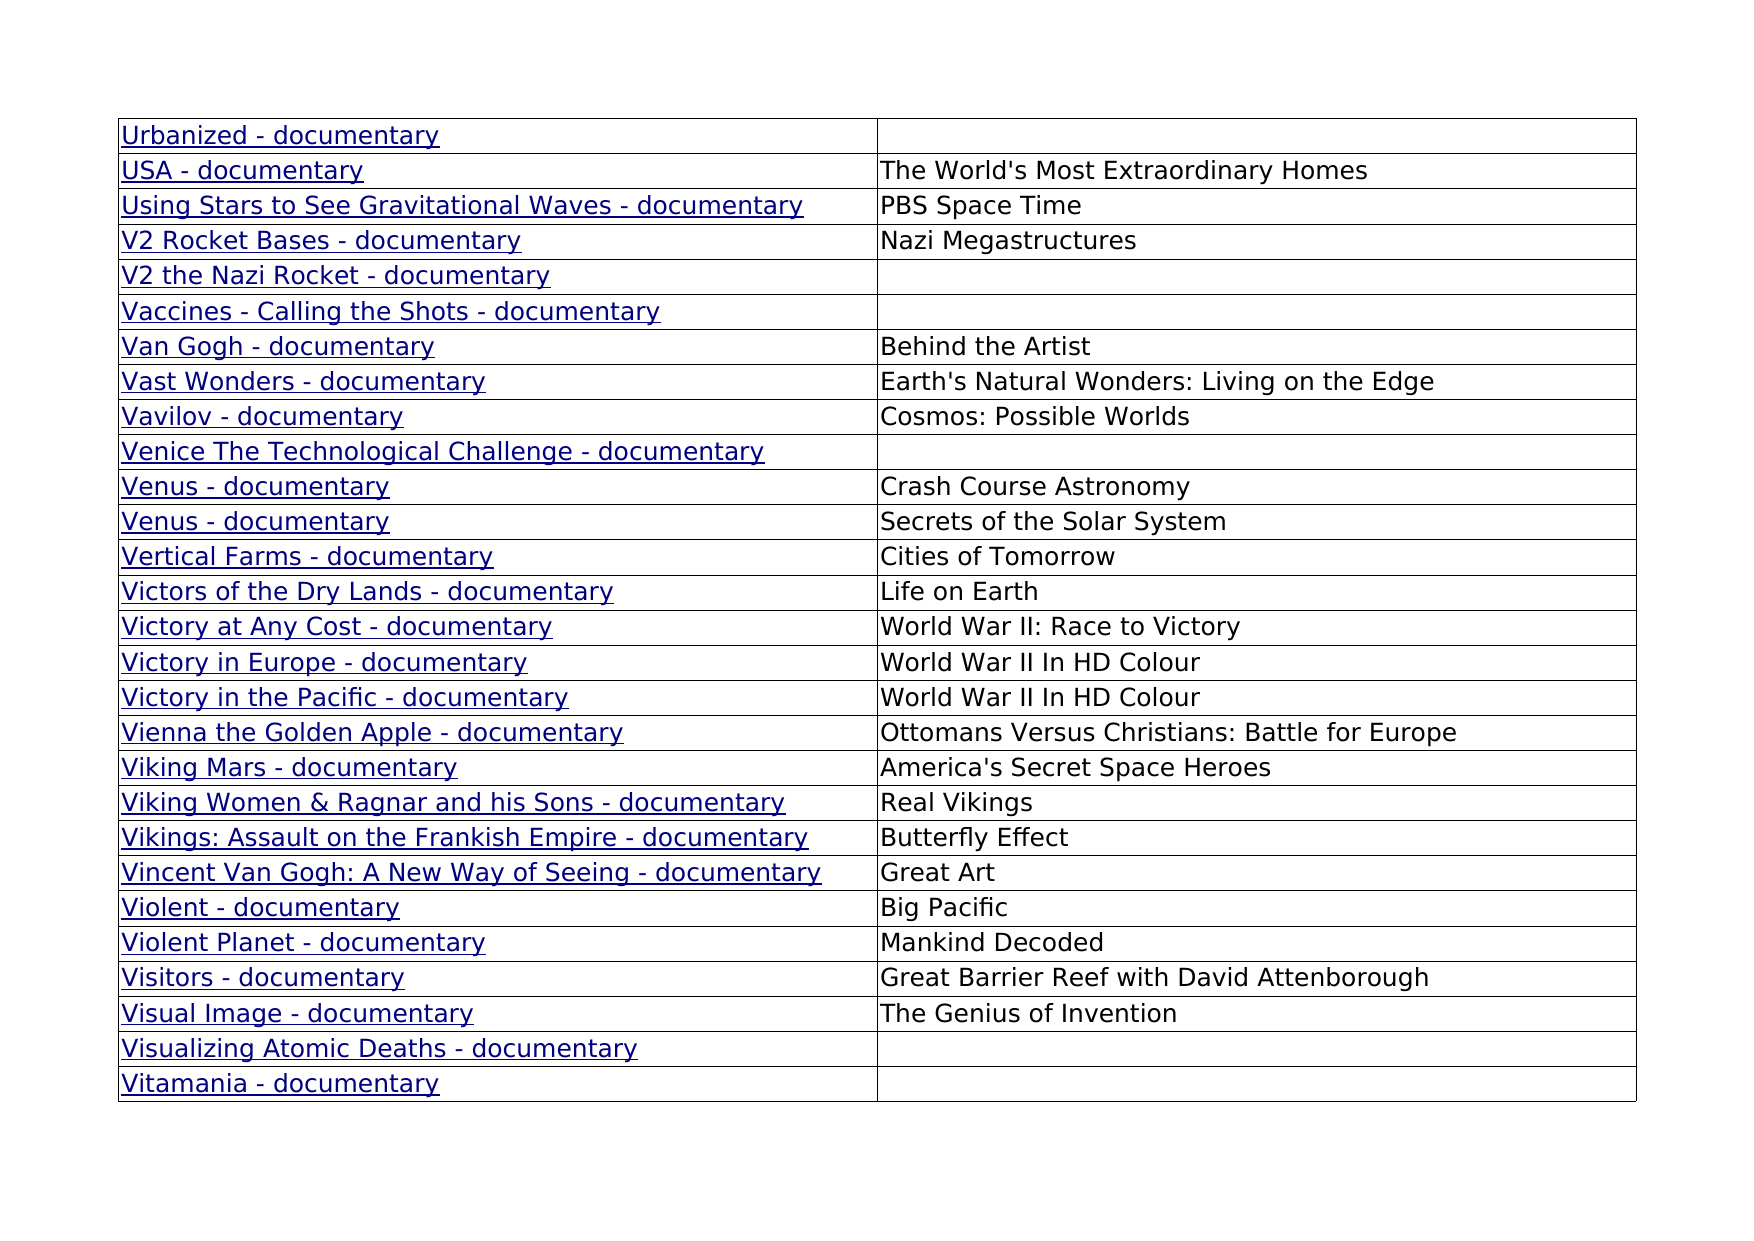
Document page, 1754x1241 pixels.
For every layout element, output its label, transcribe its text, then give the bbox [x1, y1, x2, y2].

table_cell Earth's Natural Wonders: Living on the Edge [878, 365, 1636, 399]
table_cell Real Vikings [878, 786, 1636, 820]
table_cell [878, 119, 1636, 153]
table_cell Great Barrier Reef with David Attenborough [878, 962, 1636, 996]
table_cell Big Pacific [878, 891, 1636, 926]
table_cell Cosmos: Possible Worlds [878, 400, 1636, 434]
table_cell [878, 435, 1636, 469]
table_cell V2 Rocket Bases - documentary [119, 225, 877, 258]
table_cell Visualizing Atomic Deaths - documentary [119, 1032, 877, 1066]
table_cell World War II In HD Colour [878, 646, 1636, 680]
table_cell Van Gogh - documentary [119, 330, 877, 364]
table_cell Visual Image - documentary [119, 997, 877, 1031]
table_cell Viking Mars - documentary [119, 751, 877, 785]
table_cell Nazi Megastructures [878, 225, 1636, 258]
table_cell Vertical Farms - documentary [119, 540, 877, 574]
table_cell V2 the Nazi Rocket - documentary [119, 260, 877, 294]
table_cell [878, 295, 1636, 329]
table_cell Visitors - documentary [119, 962, 877, 996]
table_cell USA - documentary [119, 154, 877, 188]
table_cell The World's Most Extraordinary Homes [878, 154, 1636, 188]
table_cell Ottomans Versus Christians: Battle for Europe [878, 716, 1636, 750]
table_cell Life on Earth [878, 576, 1636, 609]
table_cell Cities of Tomorrow [878, 540, 1636, 574]
table_cell Vaccines - Calling the Shots - documentary [119, 295, 877, 329]
table_cell Urbanized - documentary [119, 119, 877, 153]
table_cell Venus - documentary [119, 470, 877, 504]
table_cell Behind the Artist [878, 330, 1636, 364]
table_cell Victors of the Dry Lands - documentary [119, 576, 877, 609]
table_cell Victory in Europe - documentary [119, 646, 877, 680]
table_cell Vienna the Golden Apple - documentary [119, 716, 877, 750]
table_cell America's Secret Space Heroes [878, 751, 1636, 785]
table_cell Venice The Technological Challenge - documentary [119, 435, 877, 469]
table_cell Crash Course Astronomy [878, 470, 1636, 504]
table_cell The Genius of Invention [878, 997, 1636, 1031]
table_cell Secrets of the Solar System [878, 505, 1636, 539]
table_cell Vincent Van Gogh: A New Way of Seeing - documentary [119, 856, 877, 890]
table_cell Butterfly Effect [878, 821, 1636, 855]
table_cell Vast Wonders - documentary [119, 365, 877, 399]
table_cell Mankind Decoded [878, 927, 1636, 961]
table_cell World War II: Race to Victory [878, 611, 1636, 645]
table_cell Great Art [878, 856, 1636, 890]
table_cell Vitamania - documentary [119, 1067, 877, 1101]
table_cell [878, 260, 1636, 294]
table_cell Violent - documentary [119, 891, 877, 926]
table_cell Viking Women & Ragnar and his Sons - documentary [119, 786, 877, 820]
table_cell [878, 1032, 1636, 1066]
table_cell Vavilov - documentary [119, 400, 877, 434]
table_cell Victory at Any Cost - documentary [119, 611, 877, 645]
table_cell Vikings: Assault on the Frankish Empire - documentary [119, 821, 877, 855]
table_cell PBS Space Time [878, 189, 1636, 223]
table_cell Violent Planet - documentary [119, 927, 877, 961]
table_cell Venus - documentary [119, 505, 877, 539]
table_cell Victory in the Pacific - documentary [119, 681, 877, 715]
table_cell World War II In HD Colour [878, 681, 1636, 715]
table_cell [878, 1067, 1636, 1101]
table_cell Using Stars to See Gravitational Waves - documentary [119, 189, 877, 223]
